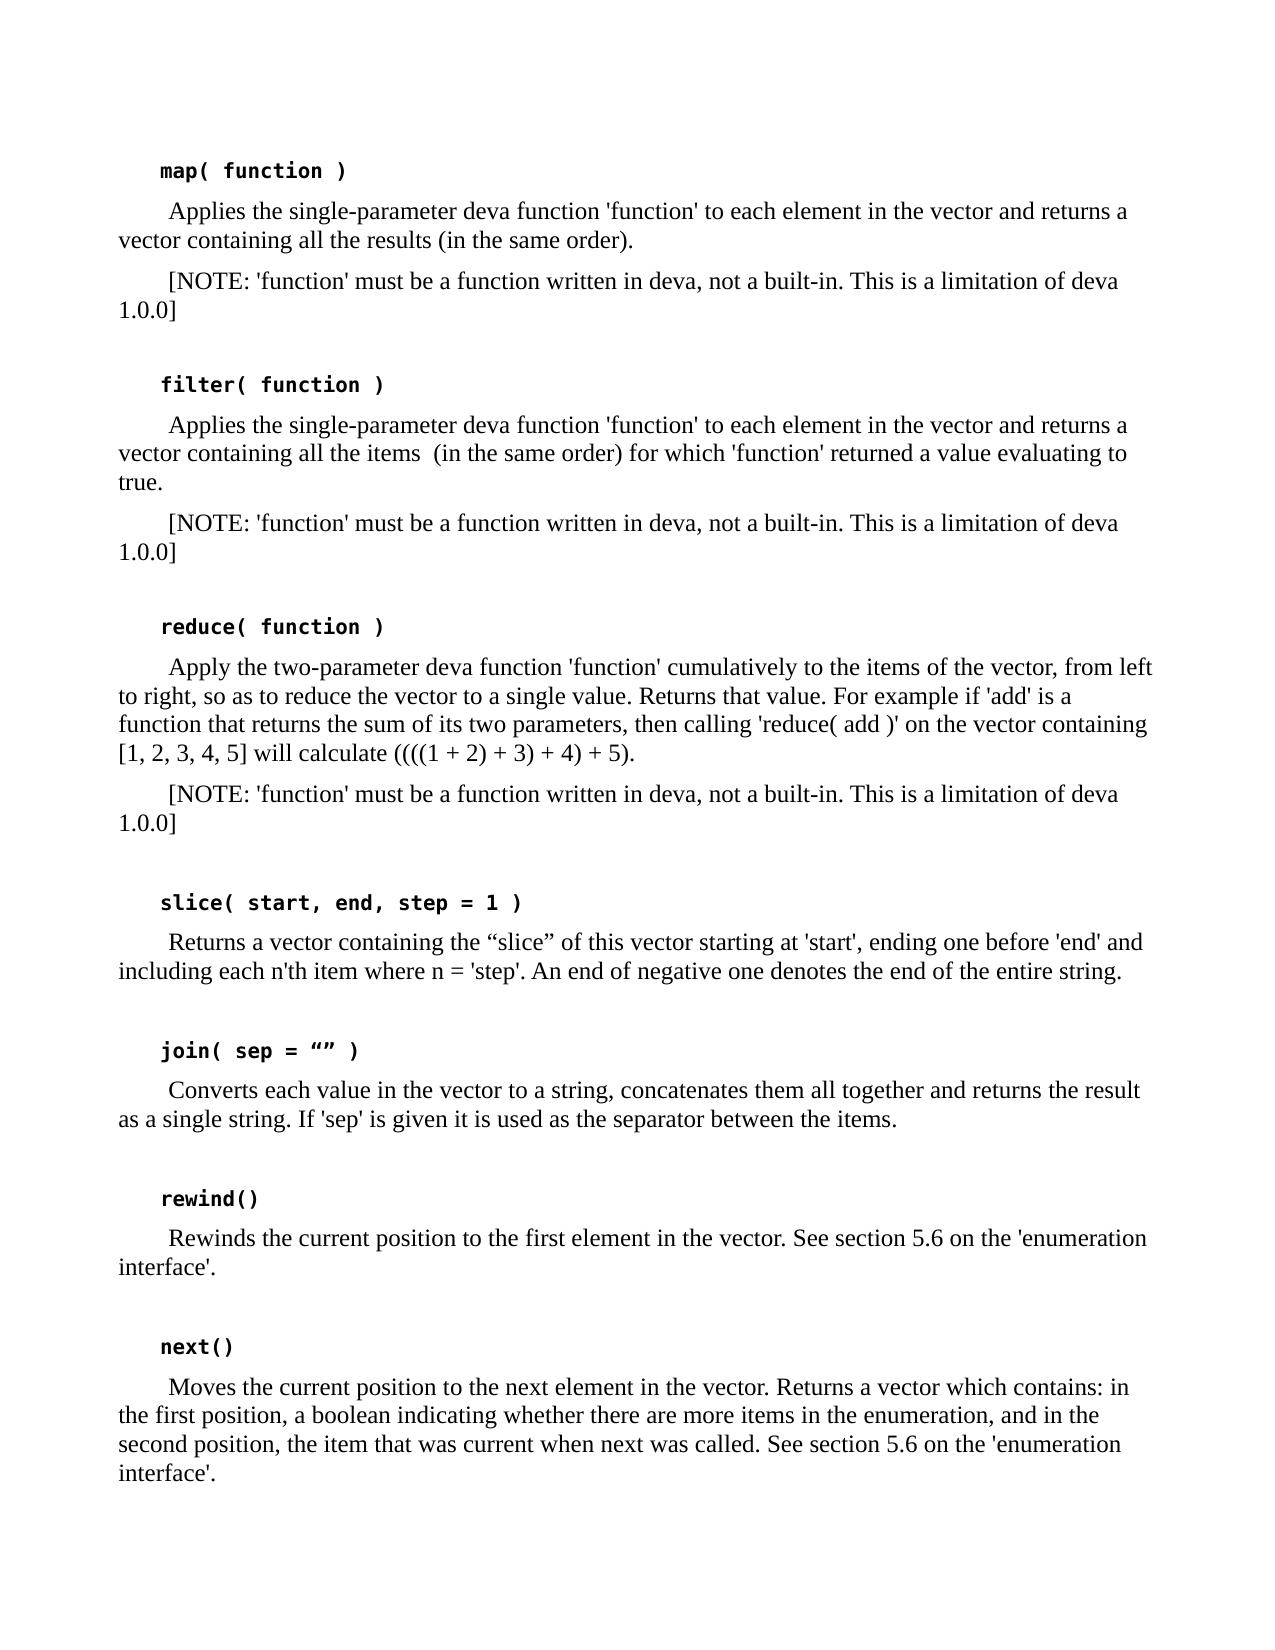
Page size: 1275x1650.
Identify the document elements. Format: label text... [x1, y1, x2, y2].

text slice( start, end, step = 1 ) [118, 891, 1157, 915]
text [NOTE: 'function' must be a function written in deva, not a built-in. This is a limitation of deva 1.0.0] [118, 266, 1157, 324]
text Applies the single-parameter deva function 'function' to each element in the vector and returns a vector containing all the results (in the same order). [118, 196, 1157, 254]
text [NOTE: 'function' must be a function written in deva, not a built-in. This is a limitation of deva 1.0.0] [118, 779, 1157, 837]
text map( function ) [118, 159, 1157, 184]
text join( sep = “” ) [118, 1039, 1157, 1063]
text next() [118, 1335, 1157, 1359]
text Apply the two-parameter deva function 'function' cumulatively to the items of the vector, from left to right, so as to reduce the vector to a single value. Returns that value. For example if 'add' is a function that returns the sum of its two parameters, then calling 'reduce( add )' on the vector containing [1, 2, 3, 4, 5] will calculate ((((1 + 2) + 3) + 4) + 5). [118, 652, 1157, 767]
text Moves the current position to the next element in the vector. Returns a vector which contains: in the first position, a boolean indicating whether there are more items in the enumeration, and in the second position, the item that was current when next was called. See section 5.6 on the 'enumeration interface'. [118, 1372, 1157, 1487]
text filter( function ) [118, 373, 1157, 397]
text rewind() [118, 1187, 1157, 1211]
text [NOTE: 'function' must be a function written in deva, not a built-in. This is a limitation of deva 1.0.0] [118, 508, 1157, 566]
text Returns a vector containing the “slice” of this vector starting at 'start', ending one before 'end' and including each n'th item where n = 'step'. An end of negative one denotes the end of the entire string. [118, 927, 1157, 985]
text Rewinds the current position to the first element in the vector. See section 5.6 on the 'enumeration interface'. [118, 1223, 1157, 1281]
text Converts each value in the vector to a string, concatenates them all together and returns the result as a single string. If 'sep' is given it is used as the separator between the items. [118, 1076, 1157, 1133]
text reduce( function ) [118, 615, 1157, 639]
text Applies the single-parameter deva function 'function' to each element in the vector and returns a vector containing all the items (in the same order) for which 'function' returned a value evaluating to true. [118, 410, 1157, 496]
